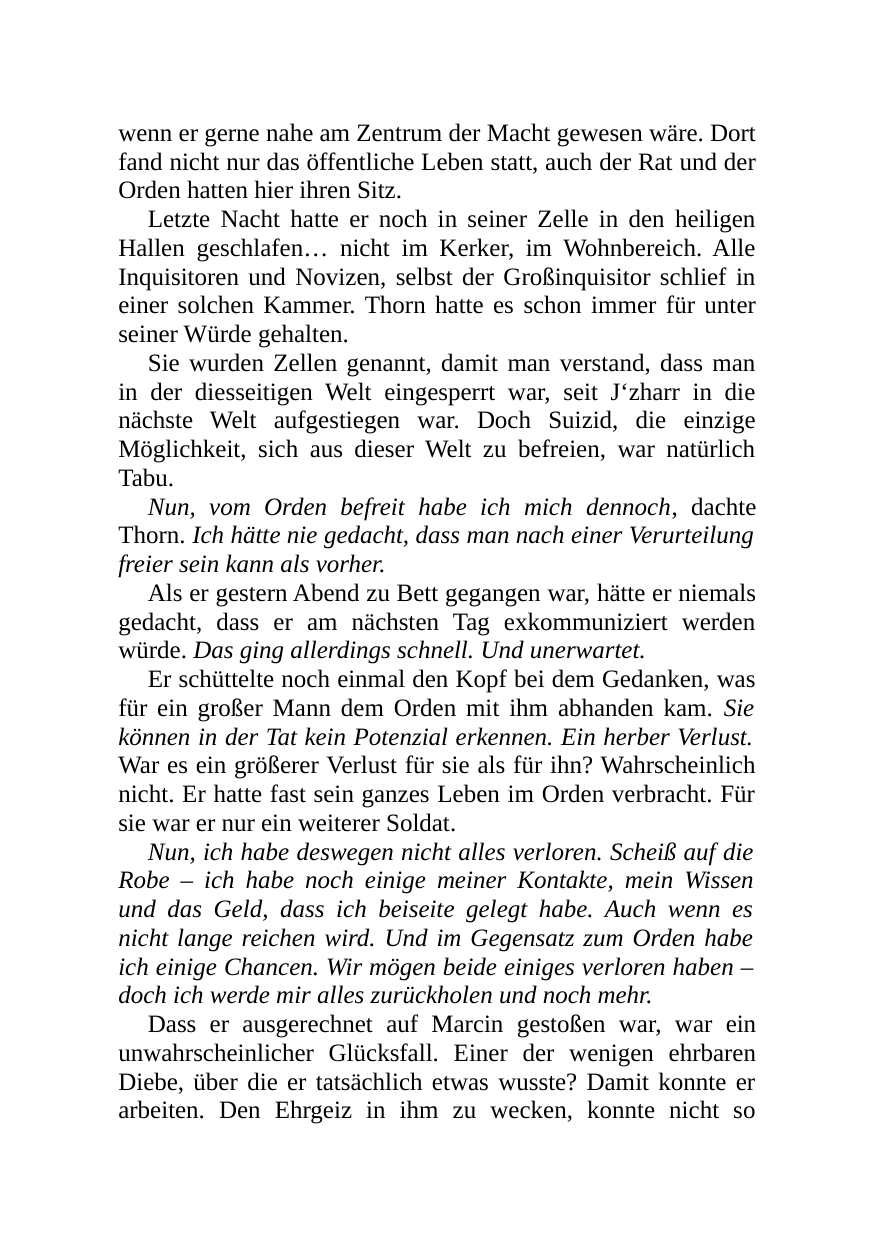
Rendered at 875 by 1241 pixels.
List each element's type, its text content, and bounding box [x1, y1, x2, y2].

text wenn er gerne nahe am Zentrum der Macht gewesen wäre. Dort fand nicht nur das öffentliche Leben statt, auch der Rat und der Orden hatten hier ihren Sitz. [118, 118, 756, 204]
text Er schüttelte noch einmal den Kopf bei dem Gedanken, was für ein großer Mann dem Orden mit ihm abhanden kam. Sie können in der Tat kein Potenzial erkennen. Ein herber Verlust. War es ein größerer Verlust für sie als für ihn? Wahrscheinlich nicht. Er hatte fast sein ganzes Leben im Orden verbracht. Für sie war er nur ein weiterer Soldat. [118, 664, 756, 837]
text Letzte Nacht hatte er noch in seiner Zelle in den heiligen Hallen geschlafen… nicht im Kerker, im Wohnbereich. Alle Inquisitoren und Novizen, selbst der Großinquisitor schlief in einer solchen Kammer. Thorn hatte es schon immer für unter seiner Würde gehalten. [118, 204, 756, 348]
text Sie wurden Zellen genannt, damit man verstand, dass man in der diesseitigen Welt eingesperrt war, seit J‘zharr in die nächste Welt aufgestiegen war. Doch Suizid, die einzige Möglichkeit, sich aus dieser Welt zu befreien, war natürlich Tabu. [118, 348, 756, 492]
text Dass er ausgerechnet auf Marcin gestoßen war, war ein unwahrscheinlicher Glücksfall. Einer der wenigen ehrbaren Diebe, über die er tatsächlich etwas wusste? Damit konnte er arbeiten. Den Ehrgeiz in ihm zu wecken, konnte nicht so [118, 1009, 756, 1124]
text Nun, ich habe deswegen nicht alles verloren. Scheiß auf die Robe – ich habe noch einige meiner Kontakte, mein Wissen und das Geld, dass ich beiseite gelegt habe. Auch wenn es nicht lange reichen wird. Und im Gegensatz zum Orden habe ich einige Chancen. Wir mögen beide einiges verloren haben – doch ich werde mir alles zurückholen und noch mehr. [118, 837, 756, 1009]
text Nun, vom Orden befreit habe ich mich dennoch, dachte Thorn. Ich hätte nie gedacht, dass man nach einer Verurteilung freier sein kann als vorher. [118, 492, 756, 578]
text Als er gestern Abend zu Bett gegangen war, hätte er niemals gedacht, dass er am nächsten Tag exkommuniziert werden würde. Das ging allerdings schnell. Und unerwartet. [118, 578, 756, 664]
